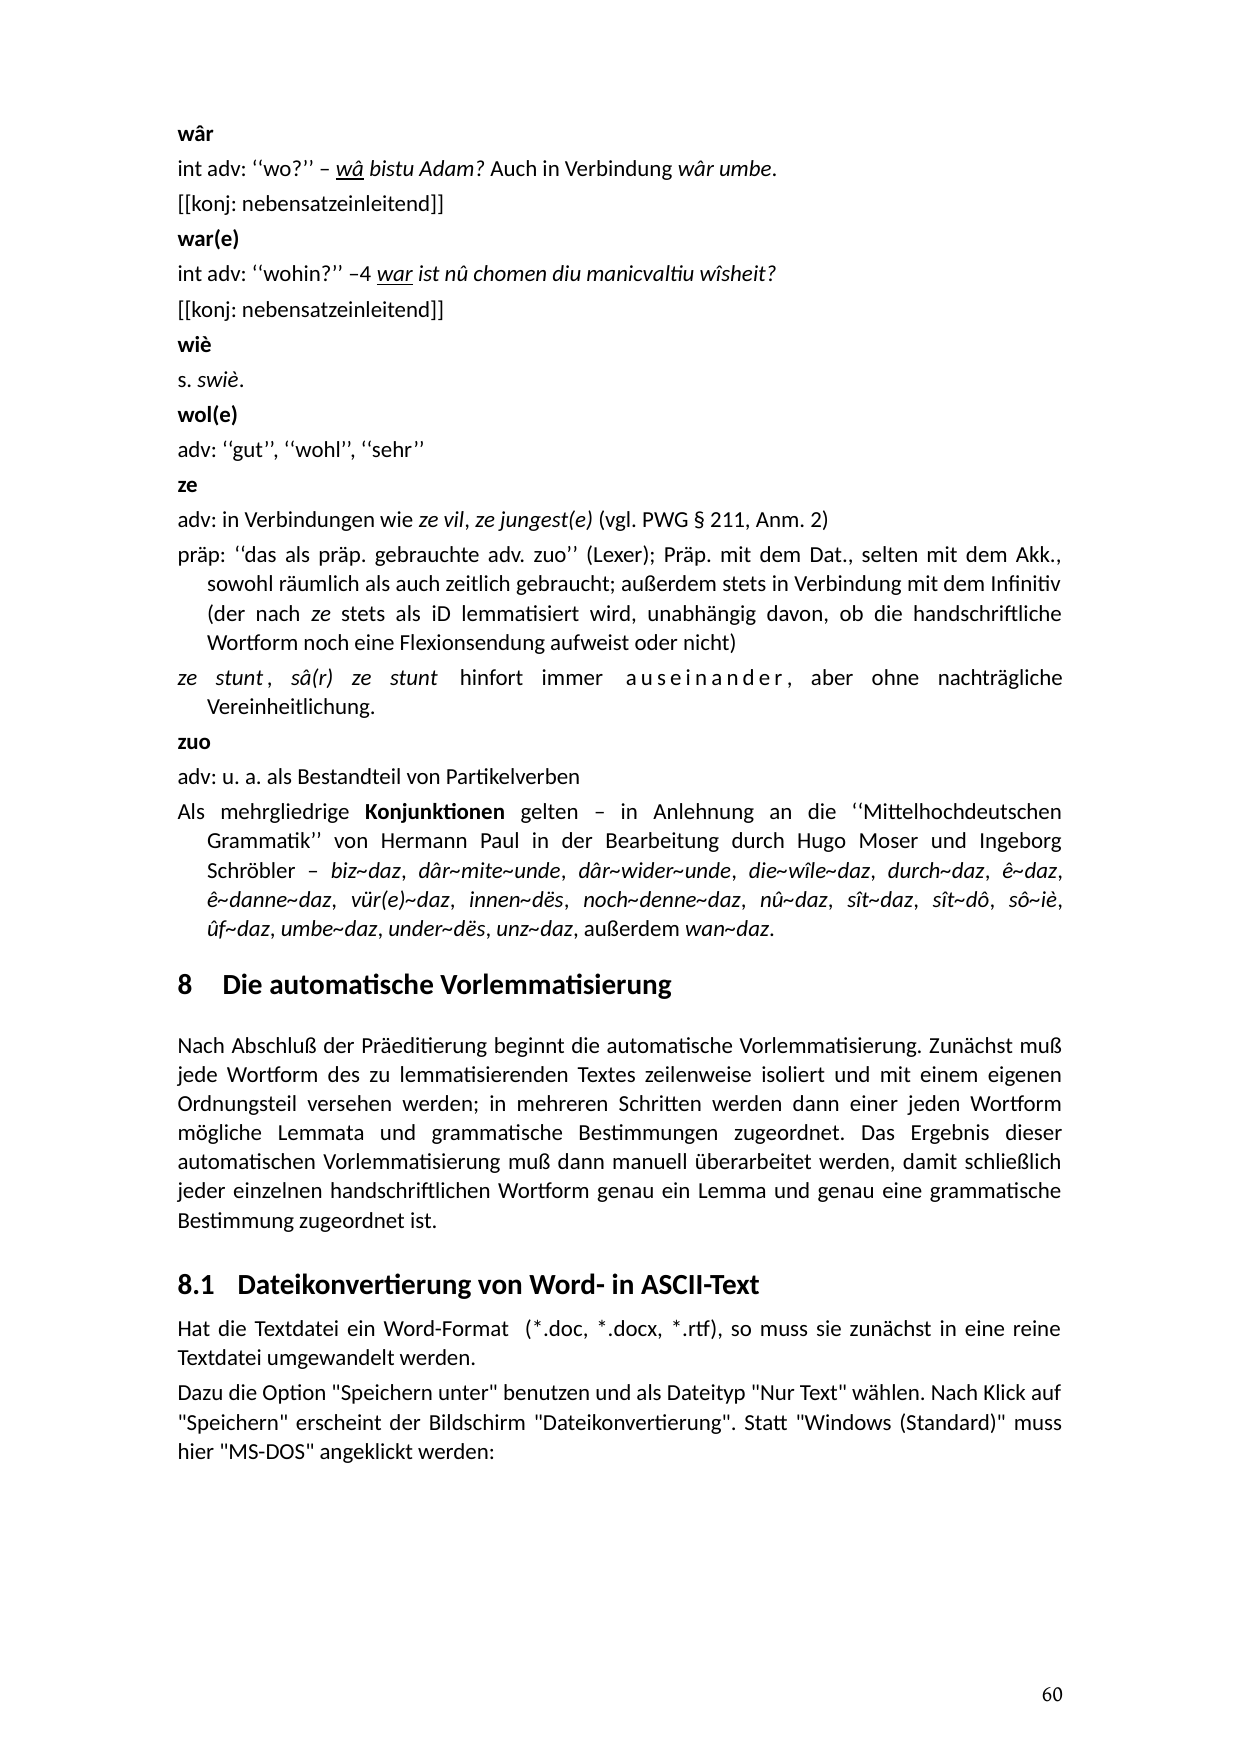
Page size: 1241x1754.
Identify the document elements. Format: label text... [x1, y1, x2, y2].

text Nach Abschluß der Präeditierung beginnt die automatische Vorlemmatisierung. Zunächst muß jede Wortform des zu lemmatisierenden Textes zeilenweise isoliert und mit einem eigenen Ordnungsteil versehen werden; in mehreren Schritten werden dann einer jeden Wortform mögliche Lemmata und grammatische Bestimmungen zugeordnet. Das Ergebnis dieser automatischen Vorlemmatisierung muß dann manuell überarbeitet werden, damit schließlich jeder einzelnen handschriftlichen Wortform genau ein Lemma und genau eine grammatische Bestimmung zugeordnet ist. [177, 1030, 1063, 1234]
text adv: u. a. als Bestandteil von Partikelverben [177, 761, 1063, 791]
text präp: ‘‘das als präp. gebrauchte adv. zuo’’ (Lexer); Präp. mit dem Dat., selten mit dem Akk., sowohl räumlich als auch zeitlich gebraucht; außerdem stets in Verbindung mit dem Infinitiv (der nach ze stets als iD lemmatisiert wird, unabhängig davon, ob die handschriftliche Wortform noch eine Flexionsendung aufweist oder nicht) [177, 539, 1063, 656]
text [[konj: nebensatzeinleitend]] [177, 188, 1063, 217]
subtitle Dateikonvertierung von Word- in ASCII-Text [177, 1271, 1063, 1301]
text int adv: ‘‘wo?’’ – wâ bistu Adam? Auch in Verbindung wâr umbe. [177, 153, 1063, 182]
text Dazu die Option "Speichern unter" benutzen und als Dateityp "Nur Text" wählen. Nach Klick auf "Speichern" erscheint der Bildschirm "Dateikonvertierung". Statt "Windows (Standard)" muss hier "MS-DOS" angeklickt werden: [177, 1377, 1063, 1465]
subtitle Die automatische Vorlemmatisierung [177, 971, 1063, 1001]
text s. swiè. [177, 364, 1063, 393]
text adv: in Verbindungen wie ze vil, ze jungest(e) (vgl. PWG § 211, Anm. 2) [177, 504, 1063, 533]
text ze [177, 469, 1063, 498]
text adv: ‘‘gut’’, ‘‘wohl’’, ‘‘sehr’’ [177, 434, 1063, 463]
text war(e) [177, 223, 1063, 253]
text Hat die Textdatei ein Word-Format (*.doc, *.docx, *.rtf), so muss sie zunächst in eine reine Textdatei umgewandelt werden. [177, 1313, 1063, 1371]
text [[konj: nebensatzeinleitend]] [177, 294, 1063, 323]
text Als mehrgliedrige Konjunktionen gelten – in Anlehnung an die ‘‘Mittelhochdeutschen Grammatik’’ von Hermann Paul in der Bearbeitung durch Hugo Moser und Ingeborg Schröbler – biz~daz, dâr~mite~unde, dâr~wider~unde, die~wîle~daz, durch~daz, ê~daz, ê~danne~daz, vür(e)~daz, innen~dës, noch~denne~daz, nû~daz, sît~daz, sît~dô, sô~iè, ûf~daz, umbe~daz, under~dës, unz~daz, außerdem wan~daz. [177, 796, 1063, 942]
text ze stunt, sâ(r) ze stunt hinfort immer auseinander, aber ohne nachträgliche Vereinheitlichung. [177, 662, 1063, 720]
text int adv: ‘‘wohin?’’ –4 war ist nû chomen diu manicvaltiu wîsheit? [177, 258, 1063, 288]
text wiè [177, 329, 1063, 358]
text zuo [177, 726, 1063, 755]
text wâr [177, 118, 1063, 147]
text wol(e) [177, 399, 1063, 428]
